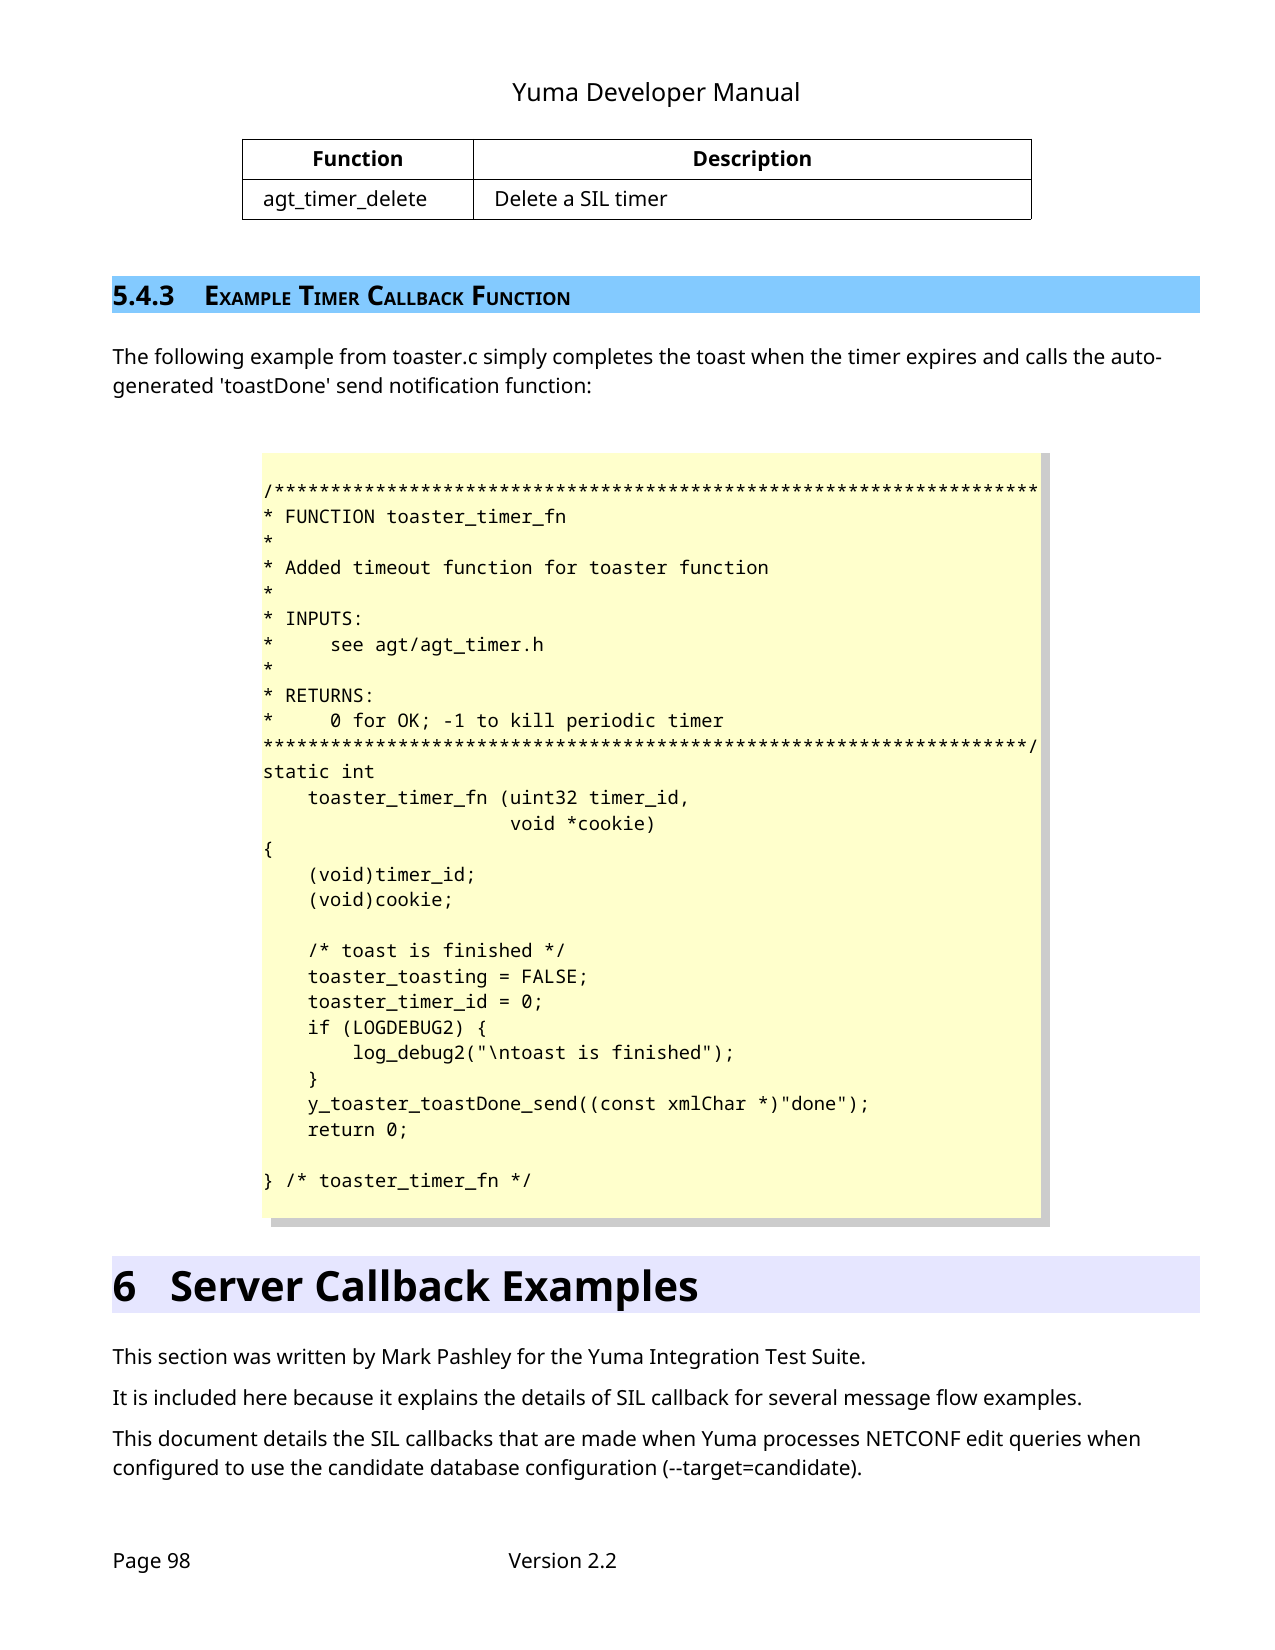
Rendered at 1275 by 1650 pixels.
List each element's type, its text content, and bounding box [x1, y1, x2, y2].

text /* toast is finished */ [262, 937, 1041, 963]
subtitle Server Callback Examples [112, 1256, 1200, 1313]
text It is included here because it explains the details of SIL callback for several message flow examples. [112, 1383, 1200, 1412]
text * [262, 657, 1041, 682]
text * FUNCTION toaster_timer_fn [262, 504, 1041, 529]
text * [262, 529, 1041, 555]
table_header Description [474, 140, 1031, 178]
text * Added timeout function for toaster function [262, 555, 1041, 580]
text (void)cookie; [262, 886, 1041, 912]
text } /* toaster_timer_fn */ [262, 1167, 1041, 1193]
text y_toaster_toastDone_send((const xmlChar *)"done"); [262, 1091, 1041, 1116]
table_cell agt_timer_delete [243, 180, 473, 218]
text void *cookie) [262, 810, 1041, 835]
subtitle Example Timer Callback Function [112, 276, 1200, 313]
text /******************************************************************** [262, 478, 1041, 504]
table_cell Delete a SIL timer [474, 180, 1031, 218]
text static int [262, 759, 1041, 784]
text log_debug2("\ntoast is finished"); [262, 1039, 1041, 1065]
text * 0 for OK; -1 to kill periodic timer [262, 708, 1041, 733]
text * [262, 580, 1041, 606]
text (void)timer_id; [262, 861, 1041, 886]
text toaster_toasting = FALSE; [262, 963, 1041, 988]
table_header Function [243, 140, 473, 178]
text This document details the SIL callbacks that are made when Yuma processes NETCONF edit queries when configured to use the candidate database configuration (--target=candidate). [112, 1424, 1200, 1481]
text { [262, 835, 1041, 861]
text * see agt/agt_timer.h [262, 631, 1041, 657]
text * INPUTS: [262, 606, 1041, 631]
text toaster_timer_fn (uint32 timer_id, [262, 784, 1041, 810]
text if (LOGDEBUG2) { [262, 1014, 1041, 1039]
text return 0; [262, 1116, 1041, 1142]
text } [262, 1065, 1041, 1091]
text ********************************************************************/ [262, 733, 1041, 759]
text The following example from toaster.c simply completes the toast when the timer expires and calls the auto-generated 'toastDone' send notification function: [112, 342, 1200, 399]
text This section was written by Mark Pashley for the Yuma Integration Test Suite. [112, 1342, 1200, 1371]
text toaster_timer_id = 0; [262, 988, 1041, 1014]
text * RETURNS: [262, 682, 1041, 708]
